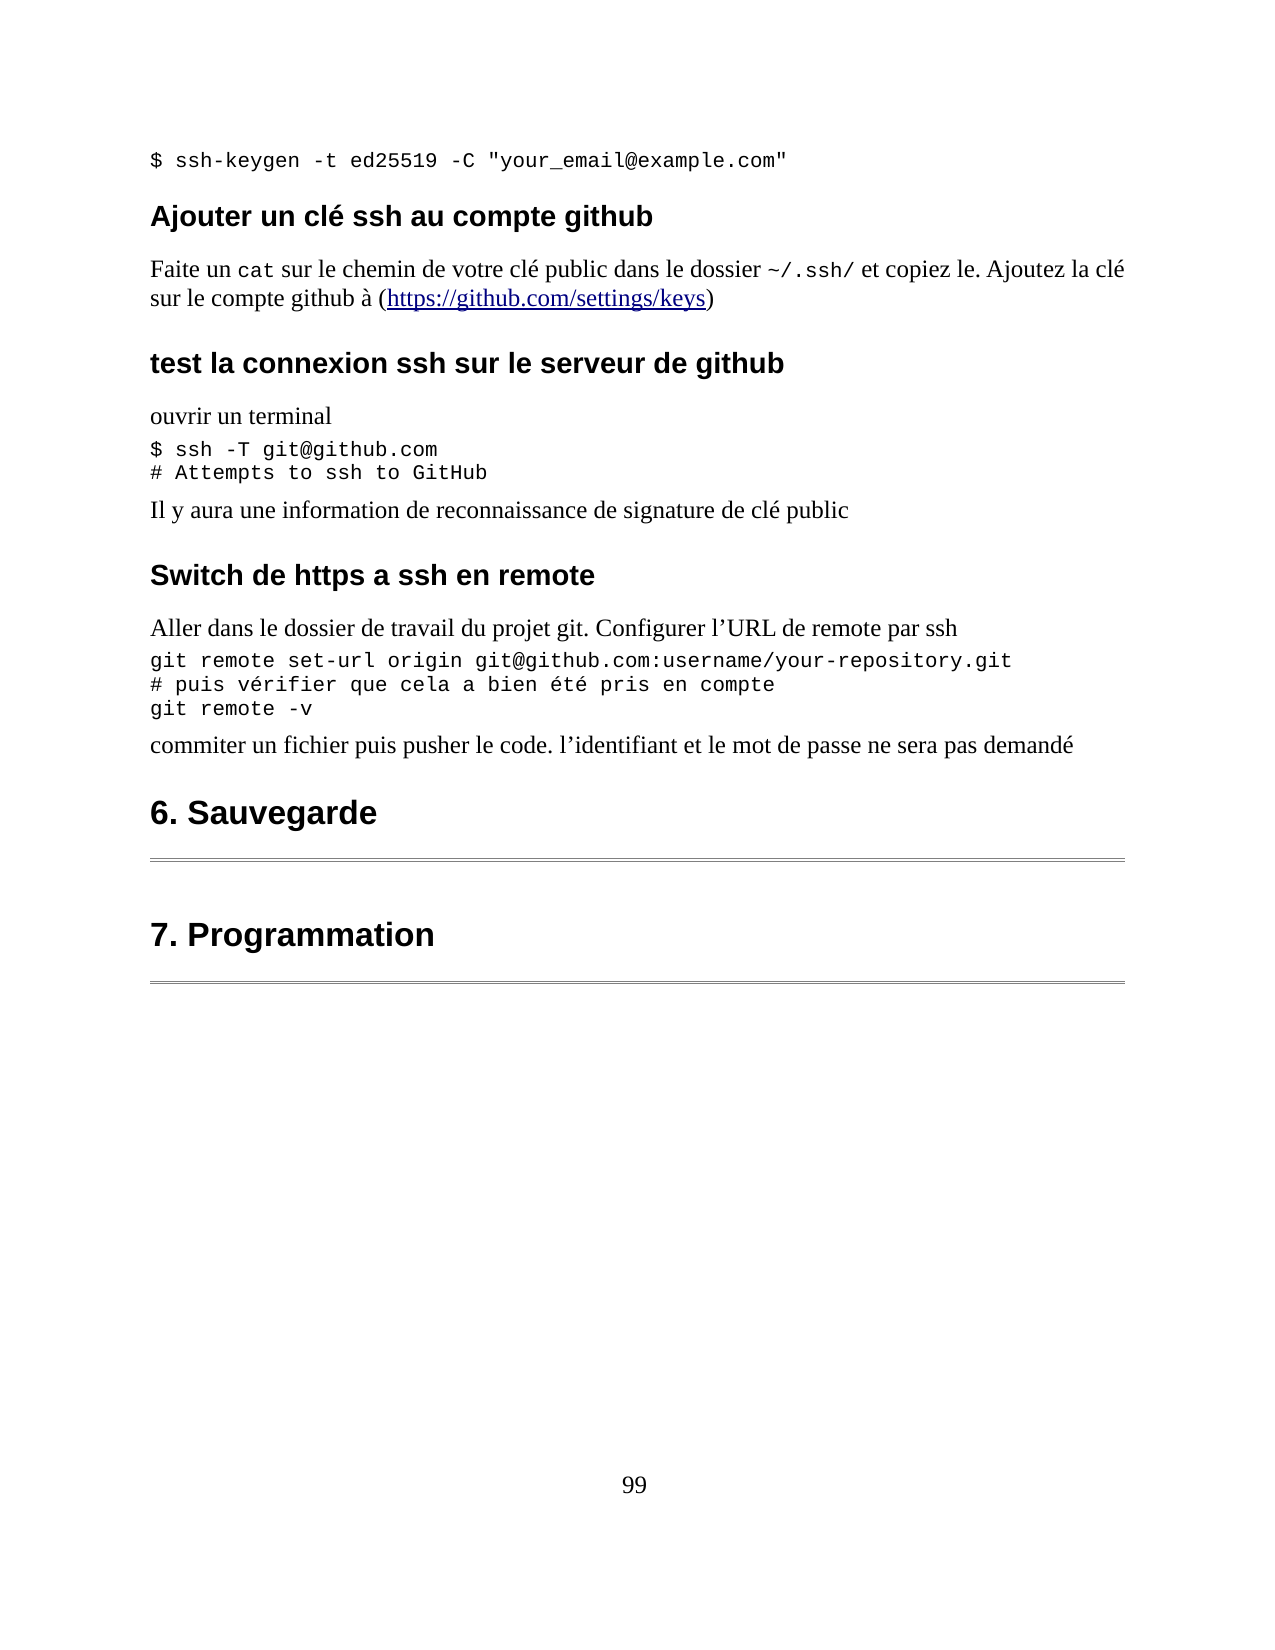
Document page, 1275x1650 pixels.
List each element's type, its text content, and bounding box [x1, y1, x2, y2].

text Aller dans le dossier de travail du projet git. Configurer l’URL de remote par ssh [150, 613, 1125, 641]
text # puis vérifier que cela a bien été pris en compte [150, 674, 1125, 698]
text # Attempts to ssh to GitHub [150, 462, 1125, 486]
subtitle 7. Programmation [150, 915, 1125, 954]
subtitle test la connexion ssh sur le serveur de github [150, 346, 1125, 379]
text commiter un fichier puis pusher le code. l’identifiant et le mot de passe ne sera pas demandé [150, 730, 1125, 759]
subtitle 6. Sauvegarde [150, 793, 1125, 832]
text $ ssh-keygen -t ed25519 -C "your_email@example.com" [150, 150, 1125, 174]
text Il y aura une information de reconnaissance de signature de clé public [150, 495, 1125, 524]
text ouvrir un terminal [150, 401, 1125, 430]
subtitle Switch de https a ssh en remote [150, 558, 1125, 591]
text git remote -v [150, 698, 1125, 721]
text git remote set-url origin git@github.com:username/your-repository.git [150, 650, 1125, 674]
subtitle Ajouter un clé ssh au compte github [150, 199, 1125, 232]
text $ ssh -T git@github.com [150, 439, 1125, 462]
text Faite un cat sur le chemin de votre clé public dans le dossier ~/.ssh/ et copiez le. Ajoutez la clé sur le compte github à (https://github.com/settings/keys) [150, 254, 1125, 312]
